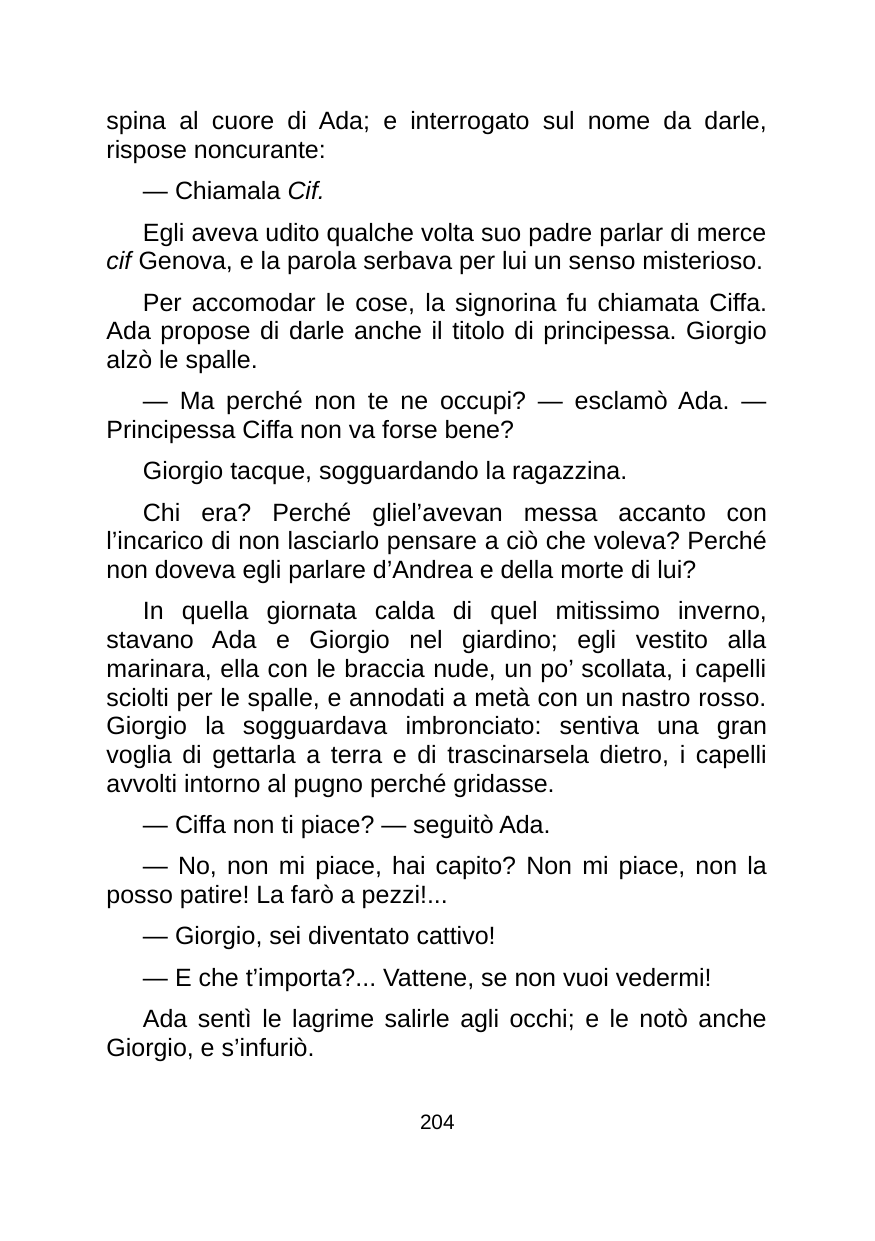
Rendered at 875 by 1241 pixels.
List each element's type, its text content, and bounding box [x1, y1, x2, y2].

text Per accomodar le cose, la signorina fu chiamata Ciffa. Ada propose di darle anche il titolo di principessa. Giorgio alzò le spalle. [106, 287, 768, 374]
text — Giorgio, sei diventato cattivo! [106, 921, 768, 950]
text spina al cuore di Ada; e interrogato sul nome da darle, rispose noncurante: [106, 106, 768, 164]
text — No, non mi piace, hai capito? Non mi piace, non la posso patire! La farò a pezzi!... [106, 851, 768, 909]
text — Chiamala Cif. [106, 176, 768, 205]
text — Ciffa non ti piace? — seguitò Ada. [106, 810, 768, 839]
text Ada sentì le lagrime salirle agli occhi; e le notò anche Giorgio, e s’infuriò. [106, 1004, 768, 1061]
text — E che t’importa?... Vattene, se non vuoi vedermi! [106, 962, 768, 991]
text Giorgio tacque, sogguardando la ragazzina. [106, 456, 768, 485]
text In quella giornata calda di quel mitissimo inverno, stavano Ada e Giorgio nel giardino; egli vestito alla marinara, ella con le braccia nude, un po’ scollata, i capelli sciolti per le spalle, e annodati a metà con un nastro rosso. Giorgio la sogguardava imbronciato: sentiva una gran voglia di gettarla a terra e di trascinarsela dietro, i capelli avvolti intorno al pugno perché gridasse. [106, 596, 768, 797]
text — Ma perché non te ne occupi? — esclamò Ada. — Principessa Ciffa non va forse bene? [106, 386, 768, 444]
text Egli aveva udito qualche volta suo padre parlar di merce cif Genova, e la parola serbava per lui un senso misterioso. [106, 217, 768, 275]
text Chi era? Perché gliel’avevan messa accanto con l’incarico di non lasciarlo pensare a ciò che voleva? Perché non doveva egli parlare d’Andrea e della morte di lui? [106, 497, 768, 584]
